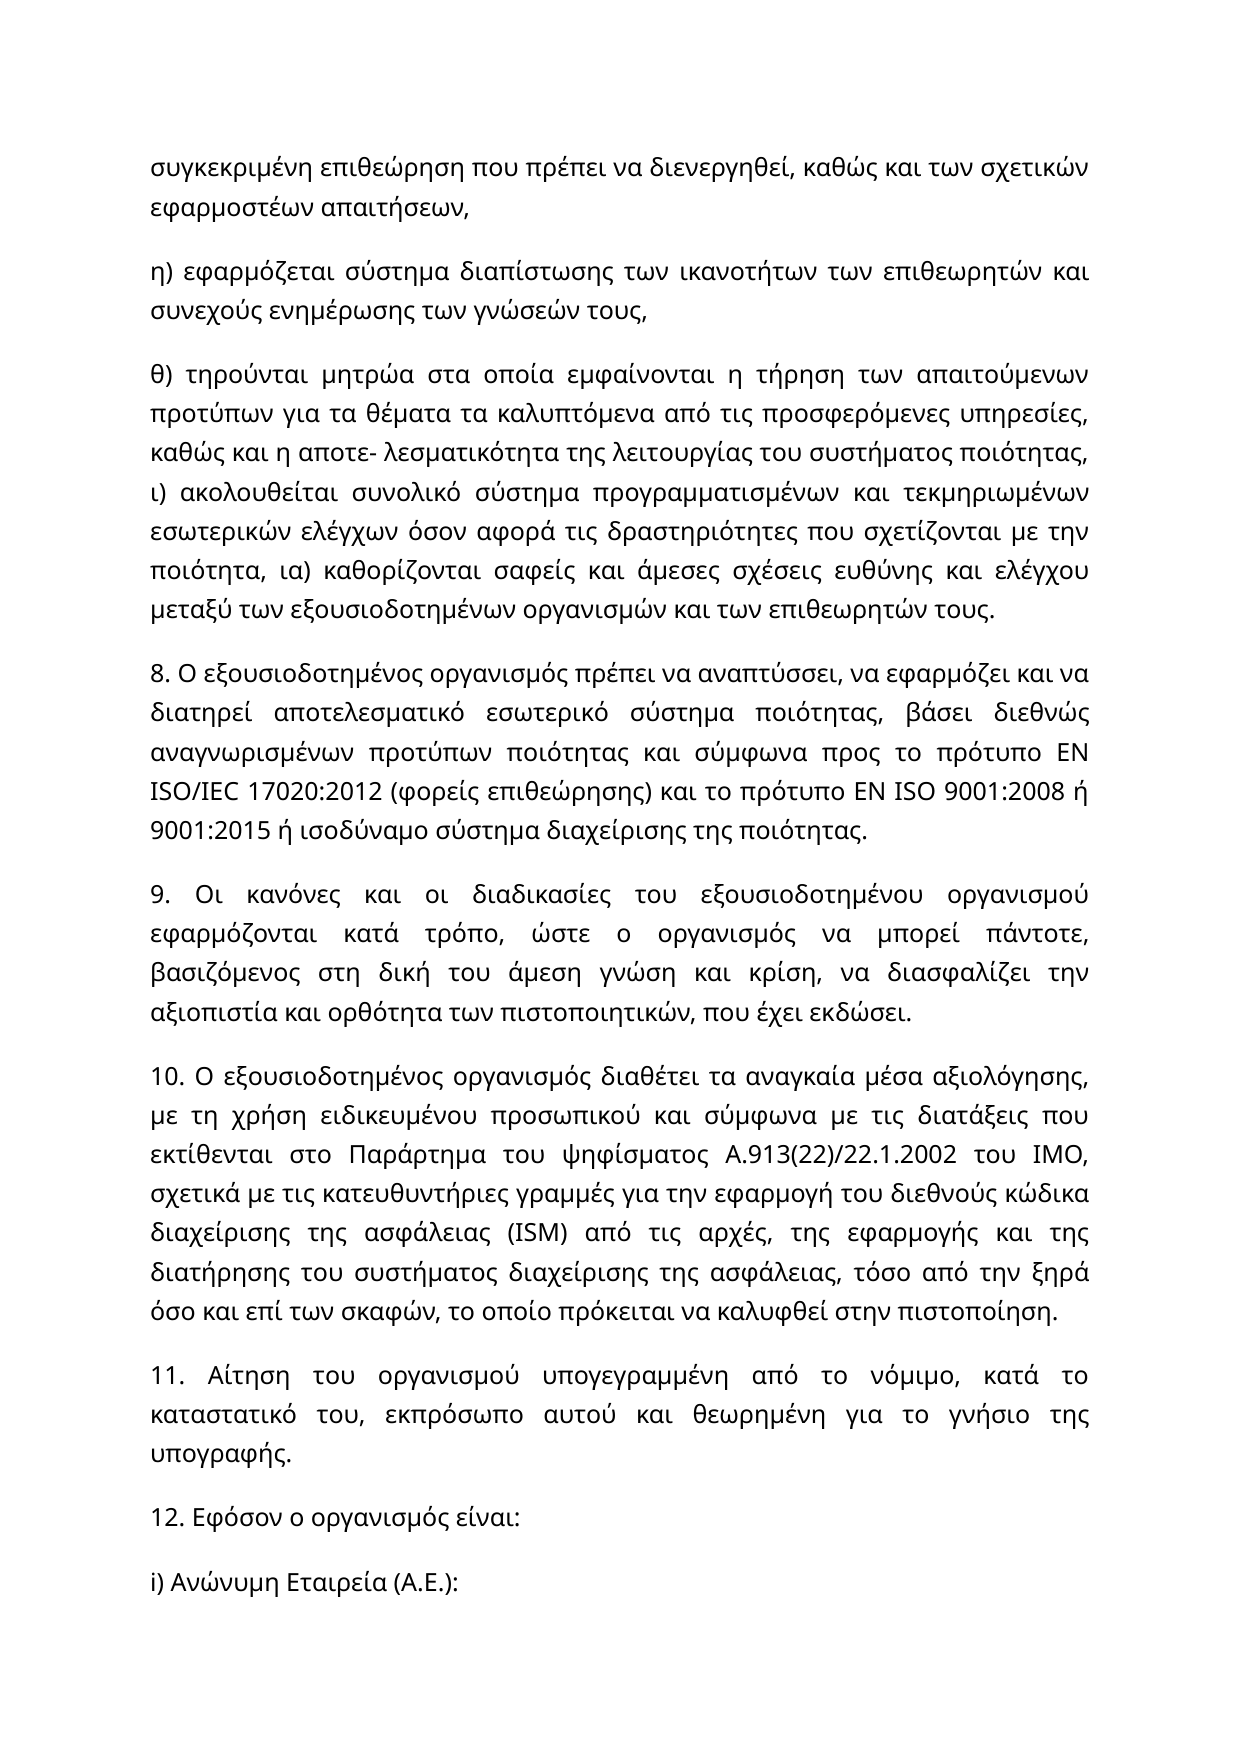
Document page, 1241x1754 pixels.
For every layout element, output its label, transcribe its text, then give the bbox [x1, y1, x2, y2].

text 8. Ο εξουσιοδοτημένος οργανισμός πρέπει να αναπτύσσει, να εφαρμόζει και να διατηρεί αποτελεσματικό εσωτερικό σύστημα ποιότητας, βάσει διεθνώς αναγνωρισμένων προτύπων ποιότητας και σύμφωνα προς το πρότυπο EN ISO/IEC 17020:2012 (φορείς επιθεώρησης) και το πρότυπο EN ISO 9001:2008 ή 9001:2015 ή ισοδύναμο σύστημα διαχείρισης της ποιότητας. [150, 656, 1090, 847]
text 11. Αίτηση του οργανισμού υπογεγραμμένη από το νόμιμο, κατά το καταστατικό του, εκπρόσωπο αυτού και θεωρημένη για το γνήσιο της υπογραφής. [150, 1357, 1090, 1470]
text 9. Οι κανόνες και οι διαδικασίες του εξουσιοδοτημένου οργανισμού εφαρμόζονται κατά τρόπο, ώστε ο οργανισμός να μπορεί πάντοτε, βασιζόμενος στη δική του άμεση γνώση και κρίση, να διασφαλίζει την αξιοπιστία και ορθότητα των πιστοποιητικών, που έχει εκδώσει. [150, 877, 1090, 1028]
text συγκεκριμένη επιθεώρηση που πρέπει να διενεργηθεί, καθώς και των σχετικών εφαρμοστέων απαιτήσεων, [150, 150, 1090, 223]
text 12. Εφόσον ο οργανισμός είναι: [150, 1500, 1090, 1534]
text θ) τηρούνται μητρώα στα οποία εμφαίνονται η τήρηση των απαιτούμενων προτύπων για τα θέματα τα καλυπτόμενα από τις προσφερόμενες υπηρεσίες, καθώς και η αποτε- λεσματικότητα της λειτουργίας του συστήματος ποιότητας, ι) ακολουθείται συνολικό σύστημα προγραμματισμένων και τεκμηριωμένων εσωτερικών ελέγχων όσον αφορά τις δραστηριότητες που σχετίζονται με την ποιότητα, ια) καθορίζονται σαφείς και άμεσες σχέσεις ευθύνης και ελέγχου μεταξύ των εξουσιοδοτημένων οργανισμών και των επιθεωρητών τους. [150, 357, 1090, 626]
text η) εφαρμόζεται σύστημα διαπίστωσης των ικανοτήτων των επιθεωρητών και συνεχούς ενημέρωσης των γνώσεών τους, [150, 253, 1090, 327]
text i) Ανώνυμη Εταιρεία (A.E.): [150, 1564, 1090, 1598]
text 10. Ο εξουσιοδοτημένος οργανισμός διαθέτει τα αναγκαία μέσα αξιολόγησης, με τη χρήση ειδικευμένου προσωπικού και σύμφωνα με τις διατάξεις που εκτίθενται στο Παράρτημα του ψηφίσματος Α.913(22)/22.1.2002 του ΙΜΟ, σχετικά με τις κατευθυντήριες γραμμές για την εφαρμογή του διεθνούς κώδικα διαχείρισης της ασφάλειας (ISM) από τις αρχές, της εφαρμογής και της διατήρησης του συστήματος διαχείρισης της ασφάλειας, τόσο από την ξηρά όσο και επί των σκαφών, το οποίο πρόκειται να καλυφθεί στην πιστοποίηση. [150, 1058, 1090, 1327]
